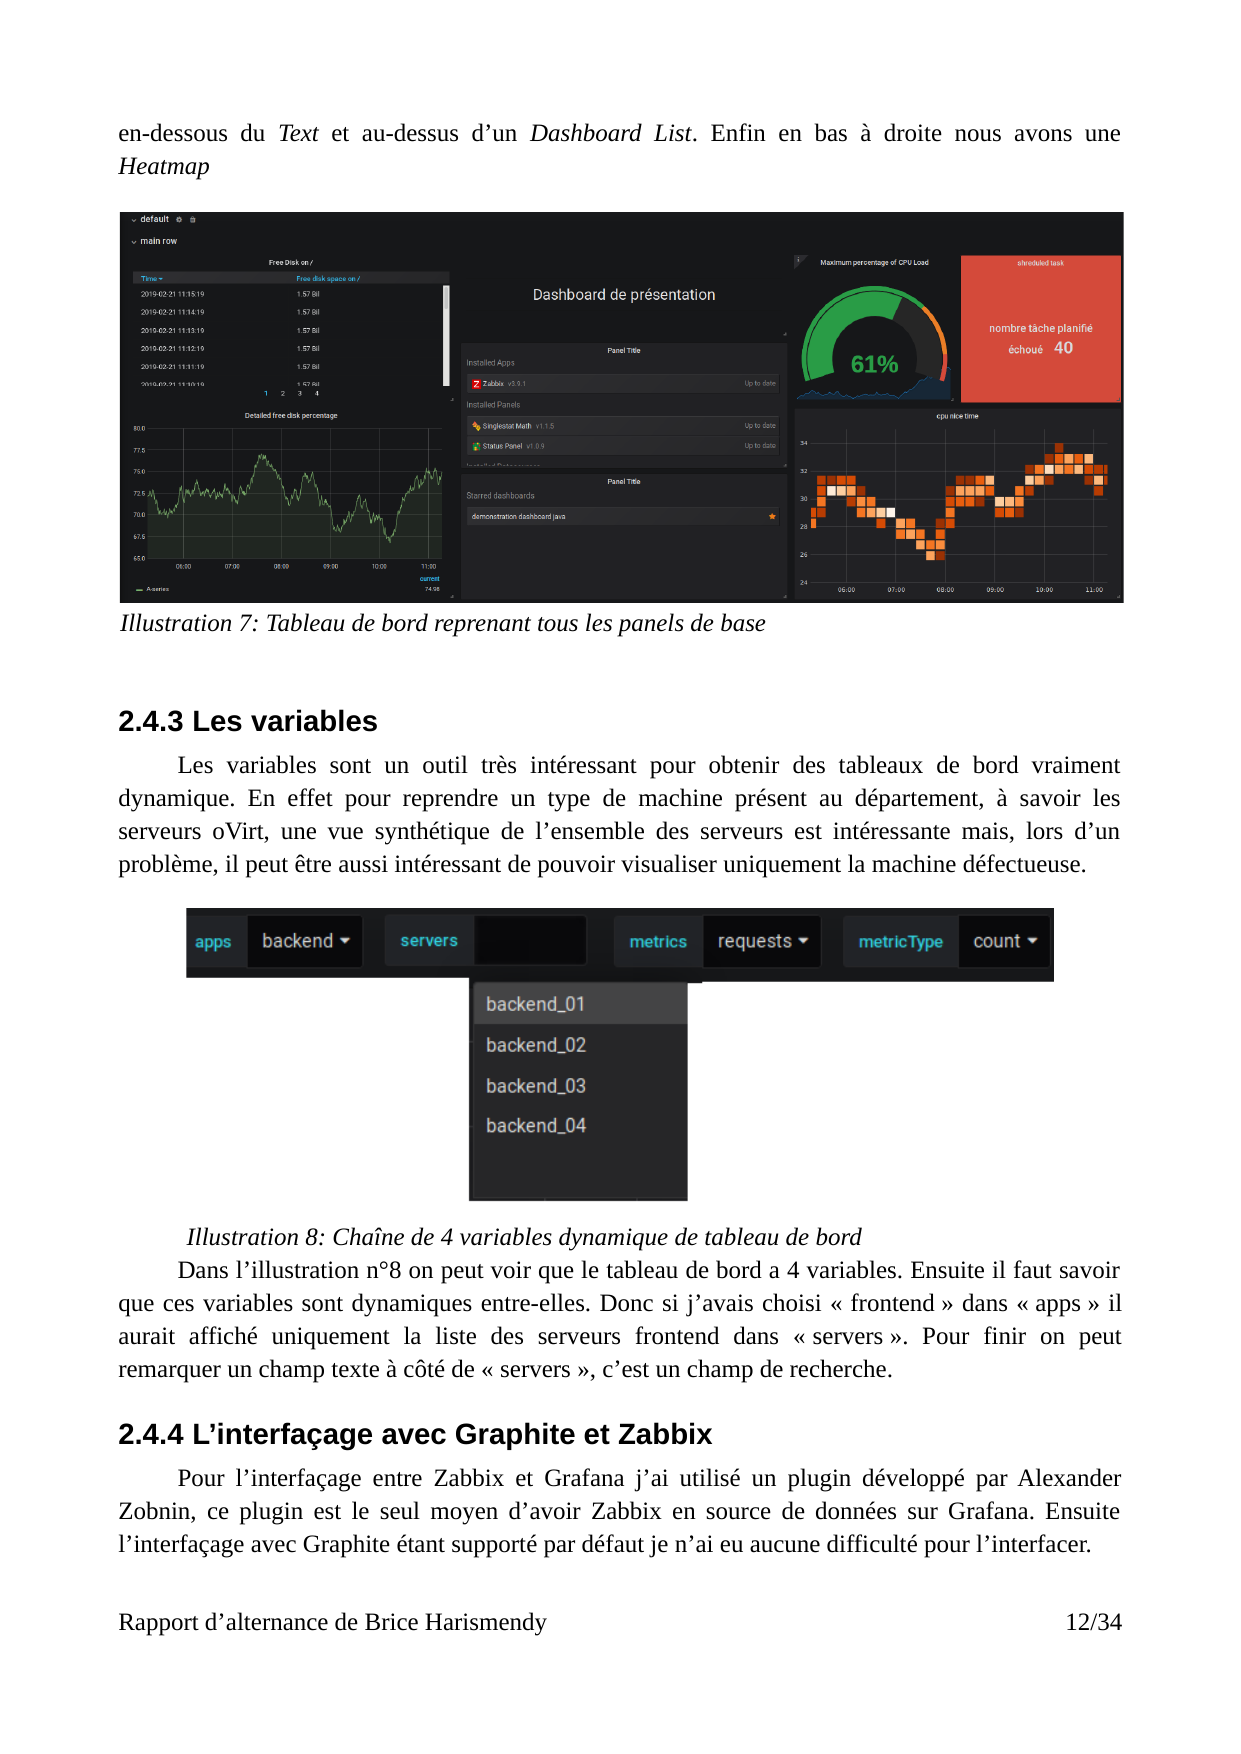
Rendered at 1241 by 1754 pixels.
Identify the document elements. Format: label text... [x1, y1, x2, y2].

subtitle L’interfaçage avec Graphite et Zabbix [118, 1417, 1122, 1450]
text en-dessous du Text et au-dessus d’un Dashboard List. Enfin en bas à droite nous avons une Heatmap [118, 118, 1122, 180]
text Illustration 7: Tableau de bord reprenant tous les panels de base [120, 603, 1124, 637]
text Pour l’interfaçage entre Zabbix et Grafana j’ai utilisé un plugin développé par Alexander Zobnin, ce plugin est le seul moyen d’avoir Zabbix en source de données sur Grafana. Ensuite l’interfaçage avec Graphite étant supporté par défaut je n’ai eu aucune difficulté pour l’interfacer. [118, 1463, 1122, 1558]
text Dans l’illustration n°8 on peut voir que le tableau de bord a 4 variables. Ensuite il faut savoir que ces variables sont dynamiques entre-elles. Donc si j’avais choisi « frontend » dans « apps » il aurait affiché uniquement la liste des serveurs frontend dans « servers ». Pour finir on peut remarquer un champ texte à côté de « servers », c’est un champ de recherche. [118, 896, 1122, 1383]
text Les variables sont un outil très intéressant pour obtenir des tableaux de bord vraiment dynamique. En effet pour reprendre un type de machine présent au département, à savoir les serveurs oVirt, une vue synthétique de l’ensemble des serveurs est intéressante mais, lors d’un problème, il peut être aussi intéressant de pouvoir visualiser uniquement la machine défectueuse. [118, 750, 1122, 878]
picture [186, 908, 1054, 1217]
subtitle Les variables [118, 703, 1122, 737]
picture [119, 212, 1124, 603]
text Illustration 8: Chaîne de 4 variables dynamique de tableau de bord [186, 1217, 1054, 1251]
